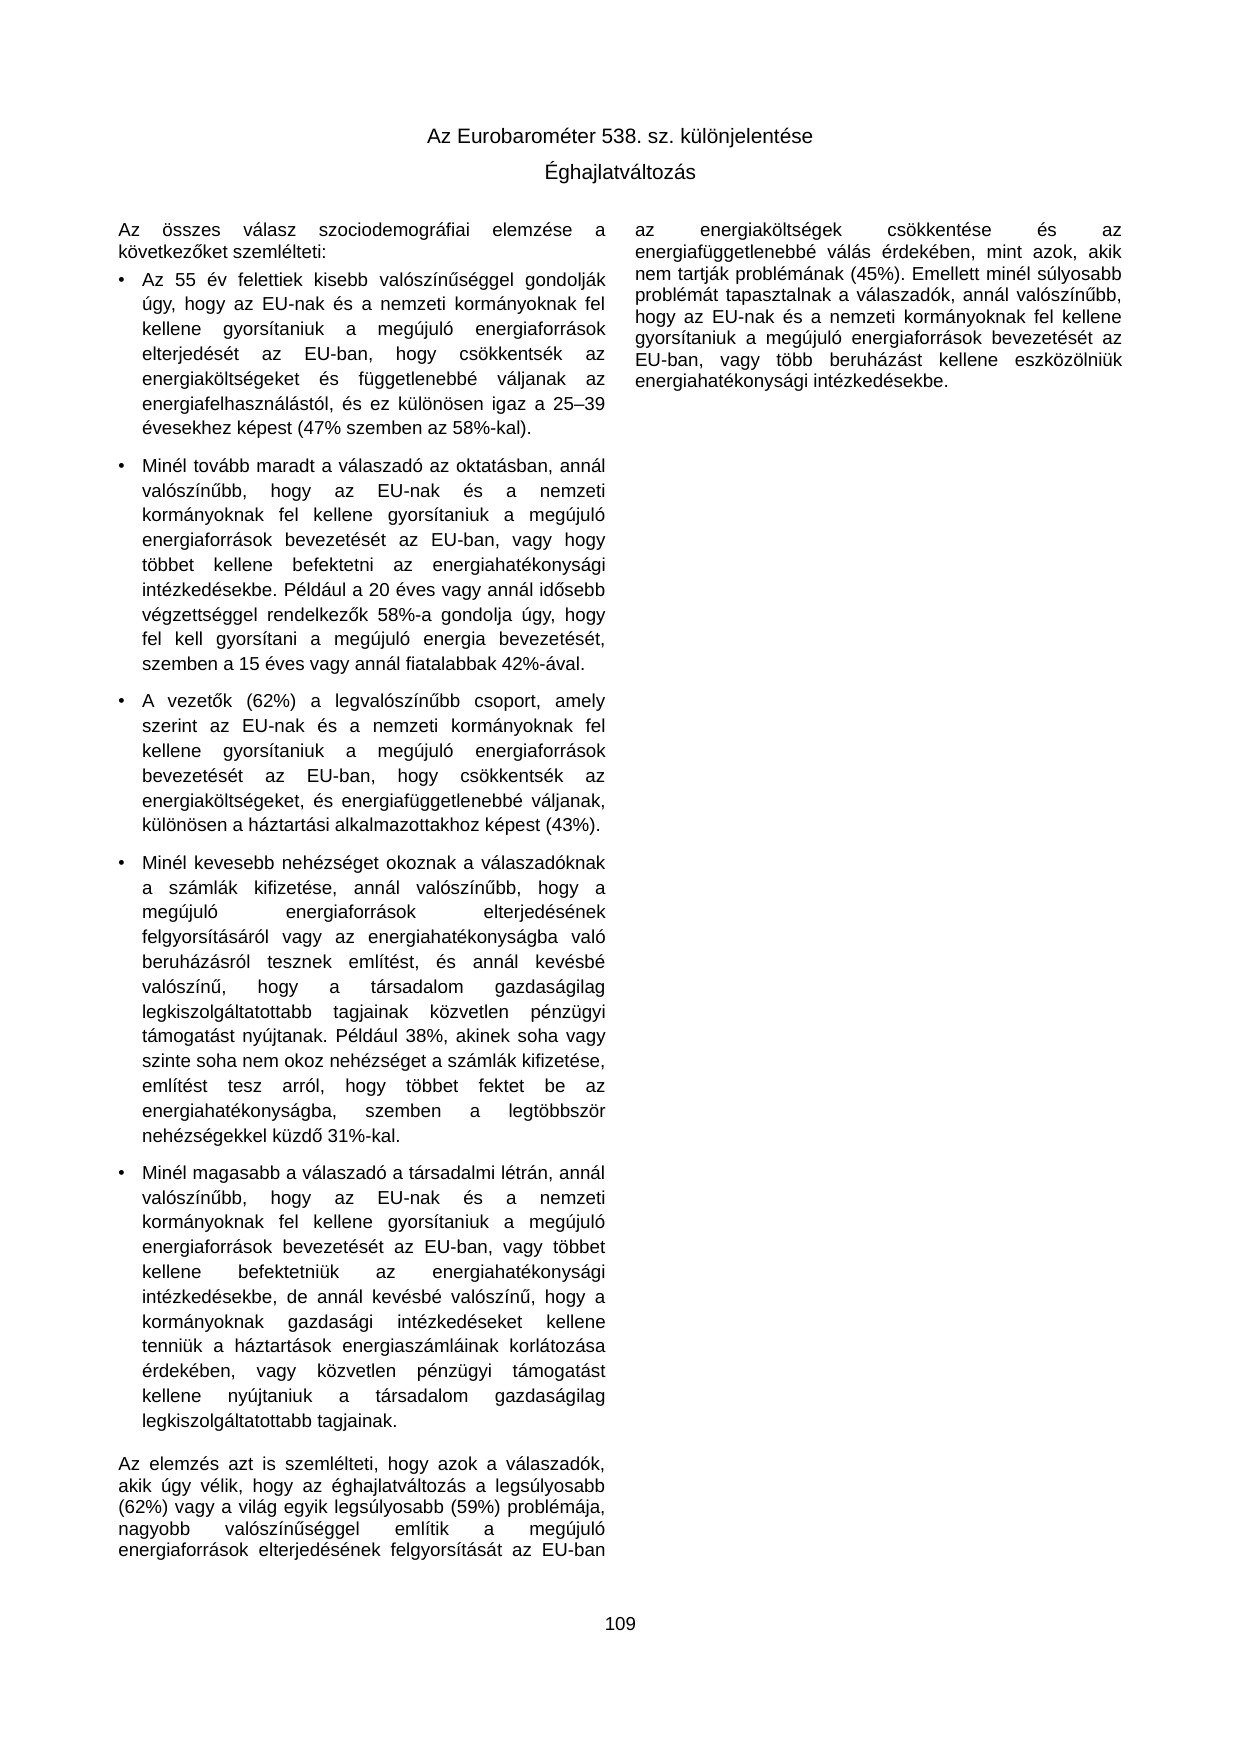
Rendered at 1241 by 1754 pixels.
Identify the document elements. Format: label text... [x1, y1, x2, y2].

list Minél kevesebb nehézséget okoznak a válaszadóknak a számlák kifizetése, annál valószínűbb, hogy a megújuló energiaforrások elterjedésének felgyorsításáról vagy az energiahatékonyságba való beruházásról tesznek említést, és annál kevésbé valószínű, hogy a társadalom gazdaságilag legkiszolgáltatottabb tagjainak közvetlen pénzügyi támogatást nyújtanak. Például 38%, akinek soha vagy szinte soha nem okoz nehézséget a számlák kifizetése, említést tesz arról, hogy többet fektet be az energiahatékonyságba, szemben a legtöbbször nehézségekkel küzdő 31%-kal. [118, 852, 605, 1146]
text Az elemzés azt is szemlélteti, hogy azok a válaszadók, akik úgy vélik, hogy az éghajlatváltozás a legsúlyosabb (62%) vagy a világ egyik legsúlyosabb (59%) problémája, nagyobb valószínűséggel említik a megújuló energiaforrások elterjedésének felgyorsítását az EU-ban [118, 1453, 605, 1561]
list Minél tovább maradt a válaszadó az oktatásban, annál valószínűbb, hogy az EU-nak és a nemzeti kormányoknak fel kellene gyorsítaniuk a megújuló energiaforrások bevezetését az EU-ban, vagy hogy többet kellene befektetni az energiahatékonysági intézkedésekbe. Például a 20 éves vagy annál idősebb végzettséggel rendelkezők 58%-a gondolja úgy, hogy fel kell gyorsítani a megújuló energia bevezetését, szemben a 15 éves vagy annál fiatalabbak 42%-ával. [118, 454, 605, 674]
list Az 55 év felettiek kisebb valószínűséggel gondolják úgy, hogy az EU-nak és a nemzeti kormányoknak fel kellene gyorsítaniuk a megújuló energiaforrások elterjedését az EU-ban, hogy csökkentsék az energiaköltségeket és függetlenebbé váljanak az energiafelhasználástól, és ez különösen igaz a 25–39 évesekhez képest (47% szemben az 58%-kal). [118, 268, 605, 439]
list A vezetők (62%) a legvalószínűbb csoport, amely szerint az EU-nak és a nemzeti kormányoknak fel kellene gyorsítaniuk a megújuló energiaforrások bevezetését az EU-ban, hogy csökkentsék az energiaköltségeket, és energiafüggetlenebbé váljanak, különösen a háztartási alkalmazottakhoz képest (43%). [118, 690, 605, 836]
text Az összes válasz szociodemográfiai elemzése a következőket szemlélteti: [118, 219, 605, 262]
list Minél magasabb a válaszadó a társadalmi létrán, annál valószínűbb, hogy az EU-nak és a nemzeti kormányoknak fel kellene gyorsítaniuk a megújuló energiaforrások bevezetését az EU-ban, vagy többet kellene befektetniük az energiahatékonysági intézkedésekbe, de annál kevésbé valószínű, hogy a kormányoknak gazdasági intézkedéseket kellene tenniük a háztartások energiaszámláinak korlátozása érdekében, vagy közvetlen pénzügyi támogatást kellene nyújtaniuk a társadalom gazdaságilag legkiszolgáltatottabb tagjainak. [118, 1162, 605, 1431]
text az energiaköltségek csökkentése és az energiafüggetlenebbé válás érdekében, mint azok, akik nem tartják problémának (45%). Emellett minél súlyosabb problémát tapasztalnak a válaszadók, annál valószínűbb, hogy az EU-nak és a nemzeti kormányoknak fel kellene gyorsítaniuk a megújuló energiaforrások bevezetését az EU-ban, vagy több beruházást kellene eszközölniük energiahatékonysági intézkedésekbe. [635, 219, 1122, 392]
